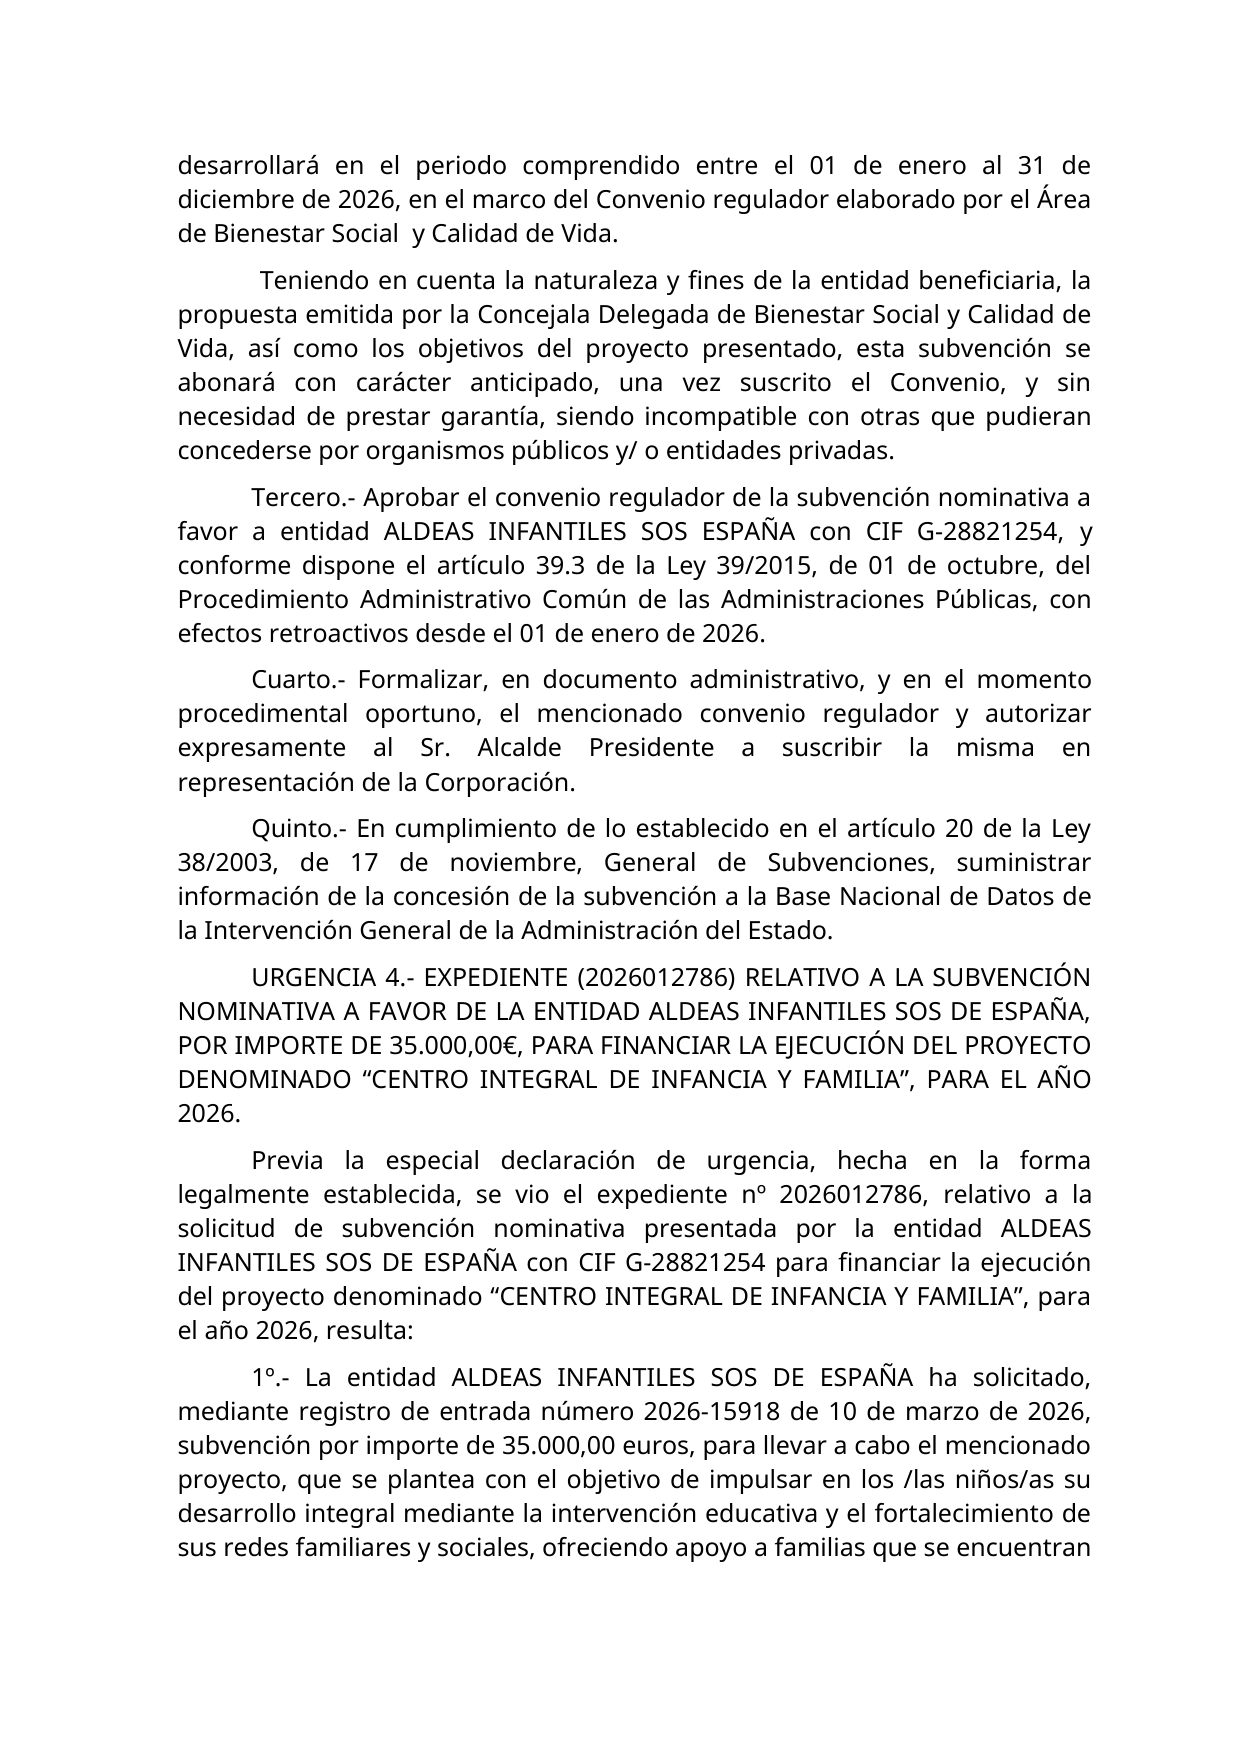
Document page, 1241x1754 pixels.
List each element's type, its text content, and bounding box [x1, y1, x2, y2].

text Tercero.- Aprobar el convenio regulador de la subvención nominativa a favor a entidad ALDEAS INFANTILES SOS ESPAÑA con CIF G-28821254, y conforme dispone el artículo 39.3 de la Ley 39/2015, de 01 de octubre, del Procedimiento Administrativo Común de las Administraciones Públicas, con efectos retroactivos desde el 01 de enero de 2026. [177, 479, 1093, 649]
text Teniendo en cuenta la naturaleza y fines de la entidad beneficiaria, la propuesta emitida por la Concejala Delegada de Bienestar Social y Calidad de Vida, así como los objetivos del proyecto presentado, esta subvención se abonará con carácter anticipado, una vez suscrito el Convenio, y sin necesidad de prestar garantía, siendo incompatible con otras que pudieran concederse por organismos públicos y/ o entidades privadas. [177, 262, 1093, 467]
text Quinto.- En cumplimiento de lo establecido en el artículo 20 de la Ley 38/2003, de 17 de noviembre, General de Subvenciones, suministrar información de la concesión de la subvención a la Base Nacional de Datos de la Intervención General de la Administración del Estado. [177, 811, 1093, 947]
text Previa la especial declaración de urgencia, hecha en la forma legalmente establecida, se vio el expediente nº 2026012786, relativo a la solicitud de subvención nominativa presentada por la entidad ALDEAS INFANTILES SOS DE ESPAÑA con CIF G-28821254 para financiar la ejecución del proyecto denominado “CENTRO INTEGRAL DE INFANCIA Y FAMILIA”, para el año 2026, resulta: [177, 1142, 1093, 1347]
text desarrollará en el periodo comprendido entre el 01 de enero al 31 de diciembre de 2026, en el marco del Convenio regulador elaborado por el Área de Bienestar Social y Calidad de Vida. [177, 148, 1093, 250]
text 1º.- La entidad ALDEAS INFANTILES SOS DE ESPAÑA ha solicitado, mediante registro de entrada número 2026-15918 de 10 de marzo de 2026, subvención por importe de 35.000,00 euros, para llevar a cabo el mencionado proyecto, que se plantea con el objetivo de impulsar en los /las niños/as su desarrollo integral mediante la intervención educativa y el fortalecimiento de sus redes familiares y sociales, ofreciendo apoyo a familias que se encuentran [177, 1359, 1093, 1563]
text URGENCIA 4.- EXPEDIENTE (2026012786) RELATIVO A LA SUBVENCIÓN NOMINATIVA A FAVOR DE LA ENTIDAD ALDEAS INFANTILES SOS DE ESPAÑA, POR IMPORTE DE 35.000,00€, PARA FINANCIAR LA EJECUCIÓN DEL PROYECTO DENOMINADO “CENTRO INTEGRAL DE INFANCIA Y FAMILIA”, PARA EL AÑO 2026. [177, 959, 1093, 1130]
text Cuarto.- Formalizar, en documento administrativo, y en el momento procedimental oportuno, el mencionado convenio regulador y autorizar expresamente al Sr. Alcalde Presidente a suscribir la misma en representación de la Corporación. [177, 662, 1093, 798]
